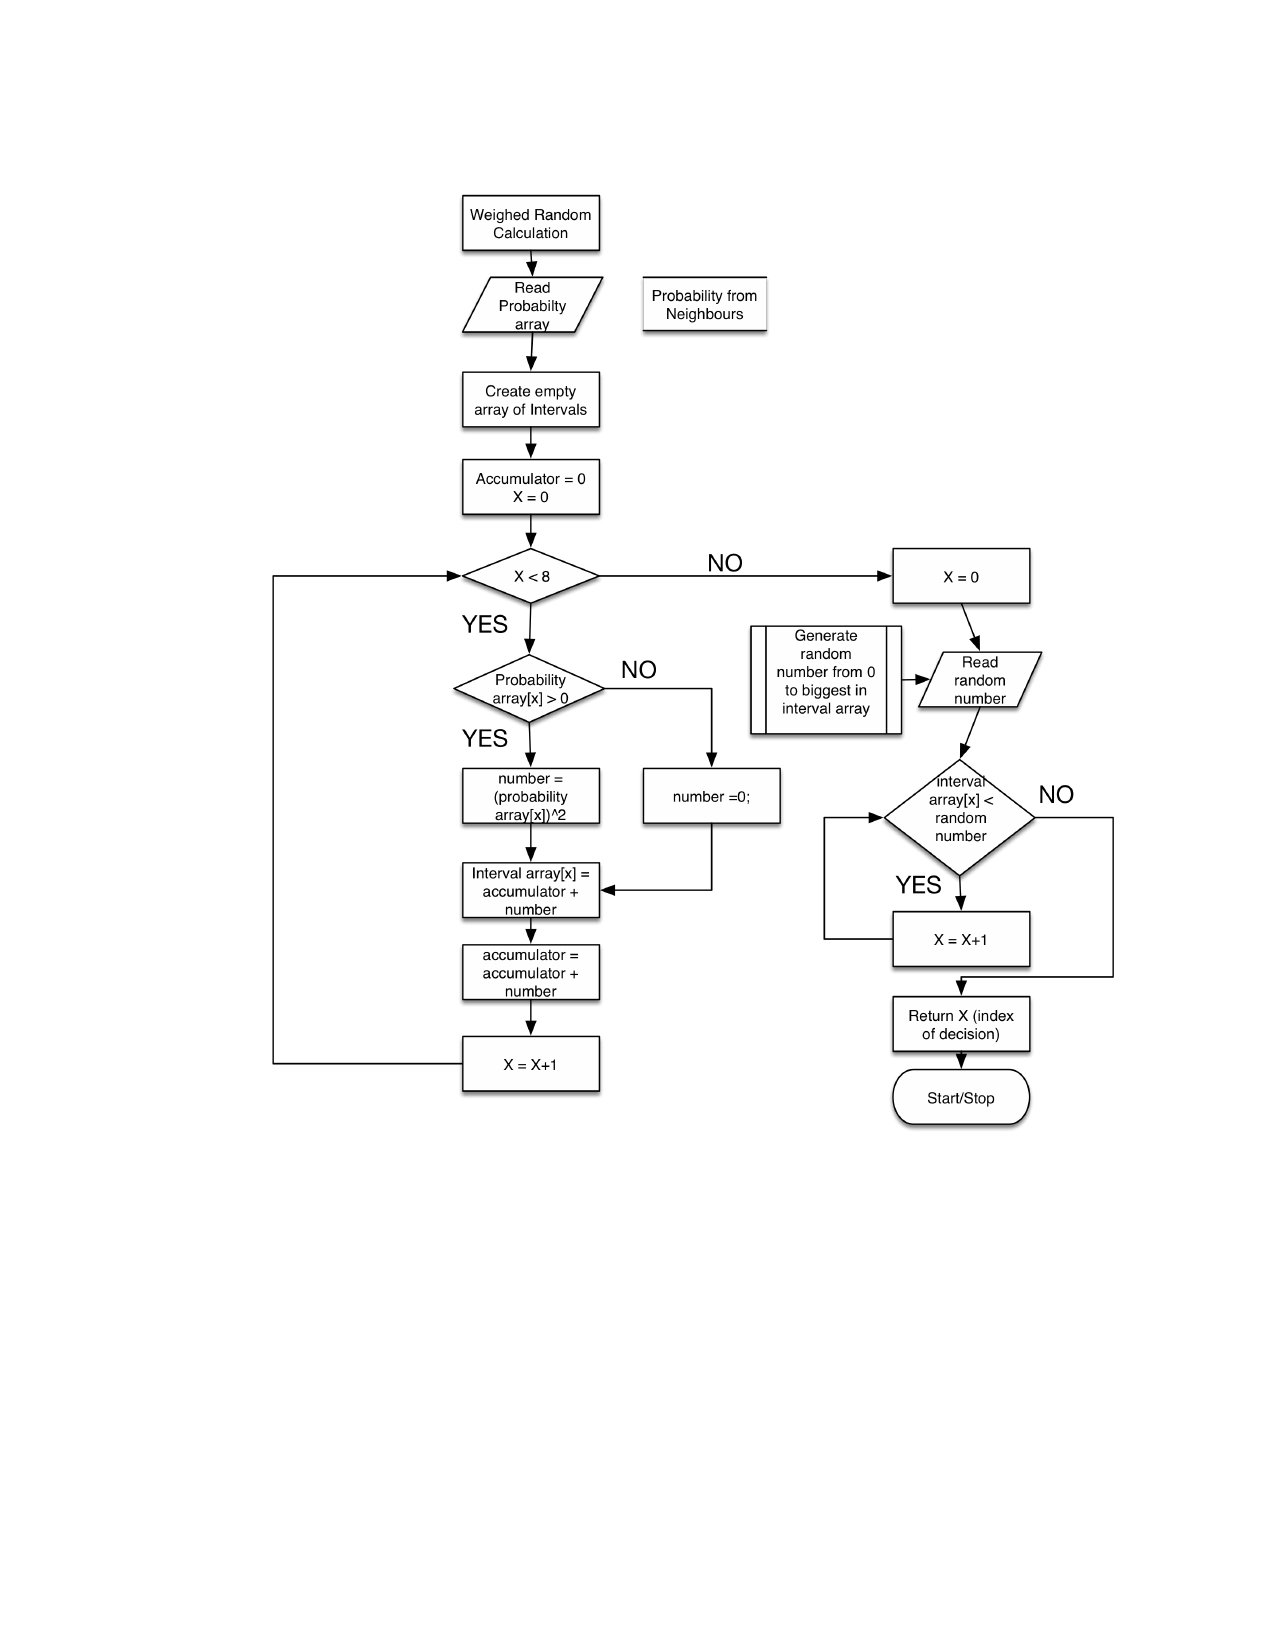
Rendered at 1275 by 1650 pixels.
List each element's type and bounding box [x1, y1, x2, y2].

picture [118, 118, 1157, 1168]
